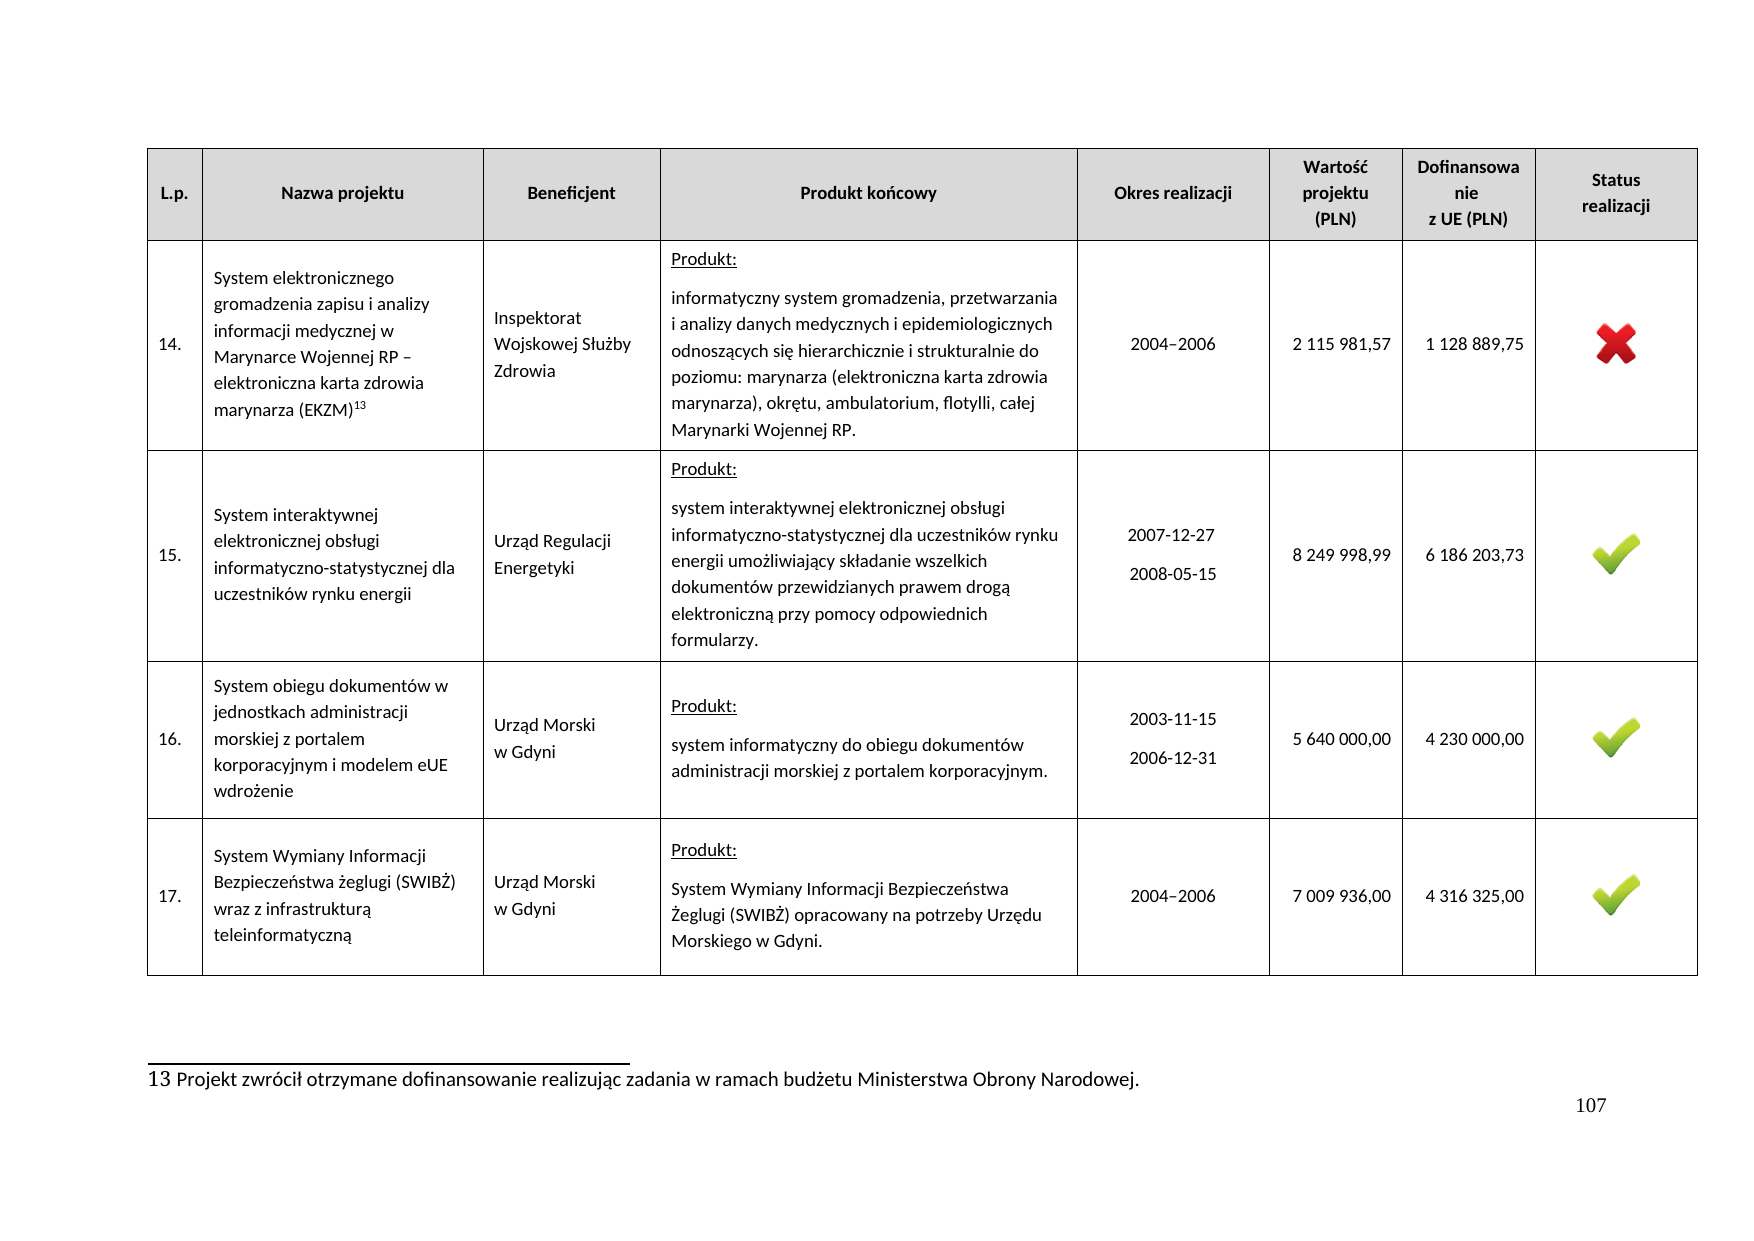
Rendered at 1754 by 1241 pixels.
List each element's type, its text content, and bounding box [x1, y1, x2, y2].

table_cell Urząd Regulacji Energetyki [484, 451, 660, 661]
table_header Produkt końcowy [661, 149, 1077, 240]
table_cell System Wymiany Informacji Bezpieczeństwa żeglugi (SWIBŻ) wraz z infrastrukturą teleinformatyczną [203, 819, 483, 975]
table_cell 2007-12-27 2008-05-15 [1078, 451, 1269, 661]
table_header Nazwa projektu [203, 149, 483, 240]
table_cell 1 128 889,75 [1403, 241, 1535, 450]
table_header Status realizacji [1536, 149, 1697, 240]
table_header Beneficjent [484, 149, 660, 240]
table_cell [1536, 451, 1697, 661]
table_cell 2004–2006 [1078, 241, 1269, 450]
table_cell Produkt: system informatyczny do obiegu dokumentów administracji morskiej z portalem korporacyjnym. [661, 662, 1077, 818]
table_cell [1536, 662, 1697, 818]
table_cell [1536, 819, 1697, 975]
table_cell 8 249 998,99 [1270, 451, 1402, 661]
table_cell System obiegu dokumentów w jednostkach administracji morskiej z portalem korporacyjnym i modelem eUE wdrożenie [203, 662, 483, 818]
table_cell Produkt: informatyczny system gromadzenia, przetwarzania i analizy danych medycznych i epidemiologicznych odnoszących się hierarchicznie i strukturalnie do poziomu: marynarza (elektroniczna karta zdrowia marynarza), okrętu, ambulatorium, flotylli, całej Marynarki Wojennej RP. [661, 241, 1077, 450]
table_cell 5 640 000,00 [1270, 662, 1402, 818]
table_cell Urząd Morski w Gdyni [484, 662, 660, 818]
table_header Okres realizacji [1078, 149, 1269, 240]
table_cell Urząd Morski w Gdyni [484, 819, 660, 975]
table_cell Produkt: system interaktywnej elektronicznej obsługi informatyczno-statystycznej dla uczestników rynku energii umożliwiający składanie wszelkich dokumentów przewidzianych prawem drogą elektroniczną przy pomocy odpowiednich formularzy. [661, 451, 1077, 661]
table_cell 17. [148, 819, 202, 975]
table_cell [1536, 241, 1697, 450]
table_cell 16. [148, 662, 202, 818]
table_cell 4 316 325,00 [1403, 819, 1535, 975]
table_cell Produkt: System Wymiany Informacji Bezpieczeństwa Żeglugi (SWIBŻ) opracowany na potrzeby Urzędu Morskiego w Gdyni. [661, 819, 1077, 975]
table_cell 4 230 000,00 [1403, 662, 1535, 818]
table_header Wartość projektu (PLN) [1270, 149, 1402, 240]
table_cell 6 186 203,73 [1403, 451, 1535, 661]
table_cell Inspektorat Wojskowej Służby Zdrowia [484, 241, 660, 450]
table_cell System interaktywnej elektronicznej obsługi informatyczno-statystycznej dla uczestników rynku energii [203, 451, 483, 661]
table_cell 15. [148, 451, 202, 661]
table_header L.p. [148, 149, 202, 240]
table_cell 2004–2006 [1078, 819, 1269, 975]
table_cell 14. [148, 241, 202, 450]
table_header Dofinansowanie z UE (PLN) [1403, 149, 1535, 240]
table_cell 2 115 981,57 [1270, 241, 1402, 450]
table_cell 7 009 936,00 [1270, 819, 1402, 975]
table_cell System elektronicznego gromadzenia zapisu i analizy informacji medycznej w Marynarce Wojennej RP – elektroniczna karta zdrowia marynarza (EKZM) [203, 241, 483, 450]
table_cell 2003-11-15 2006-12-31 [1078, 662, 1269, 818]
